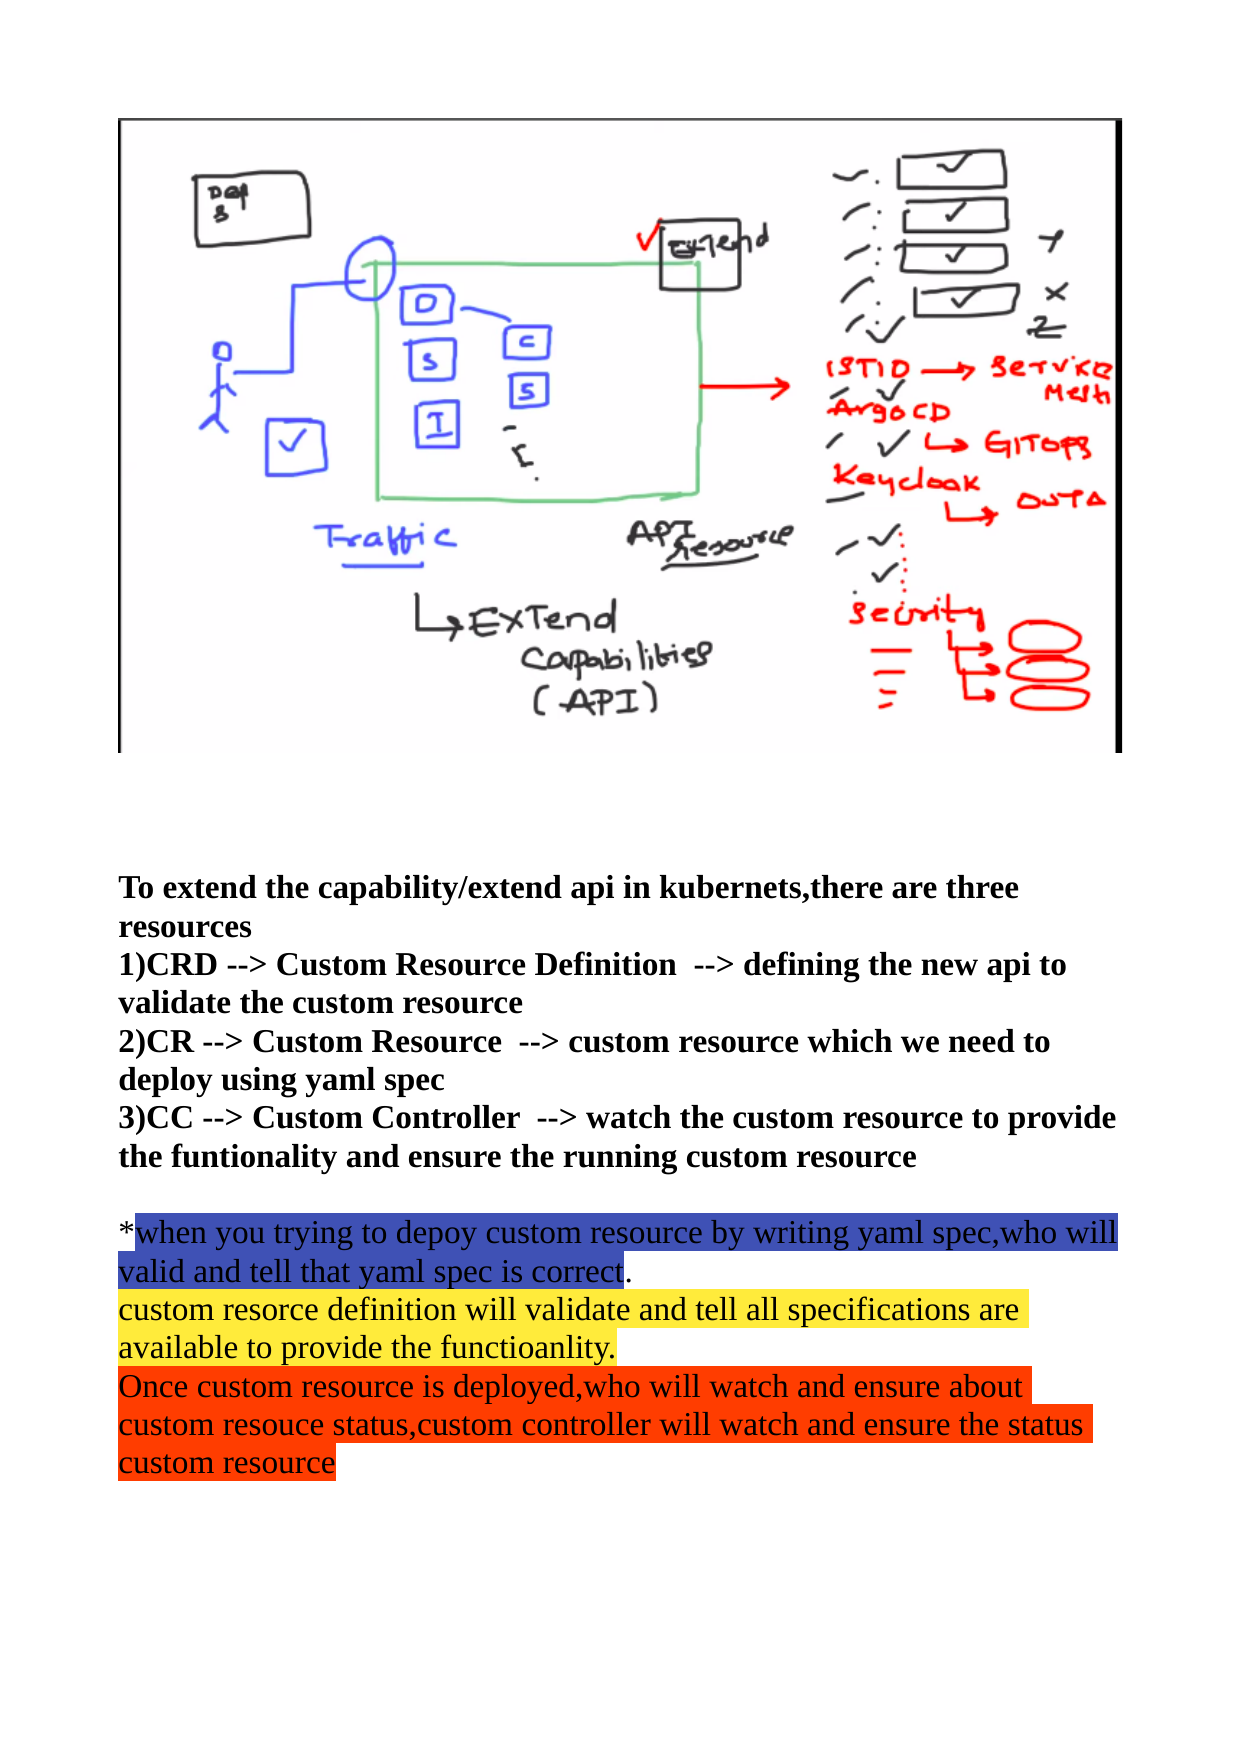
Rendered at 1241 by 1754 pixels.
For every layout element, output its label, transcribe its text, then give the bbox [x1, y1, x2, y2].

text *when you trying to depoy custom resource by writing yaml spec,who will valid and tell that yaml spec is correct. [118, 1213, 1122, 1289]
text To extend the capability/extend api in kubernets,there are three resources [118, 868, 1122, 944]
text custom resorce definition will validate and tell all specifications are available to provide the functioanlity. [118, 1289, 1122, 1366]
text 1)CRD --> Custom Resource Definition --> defining the new api to validate the custom resource [118, 944, 1122, 1021]
text 3)CC --> Custom Controller --> watch the custom resource to provide the funtionality and ensure the running custom resource [118, 1098, 1122, 1174]
text 2)CR --> Custom Resource --> custom resource which we need to deploy using yaml spec [118, 1021, 1122, 1098]
text Once custom resource is deployed,who will watch and ensure about custom resouce status,custom controller will watch and ensure the status custom resource [118, 1366, 1122, 1481]
picture [118, 118, 1123, 753]
